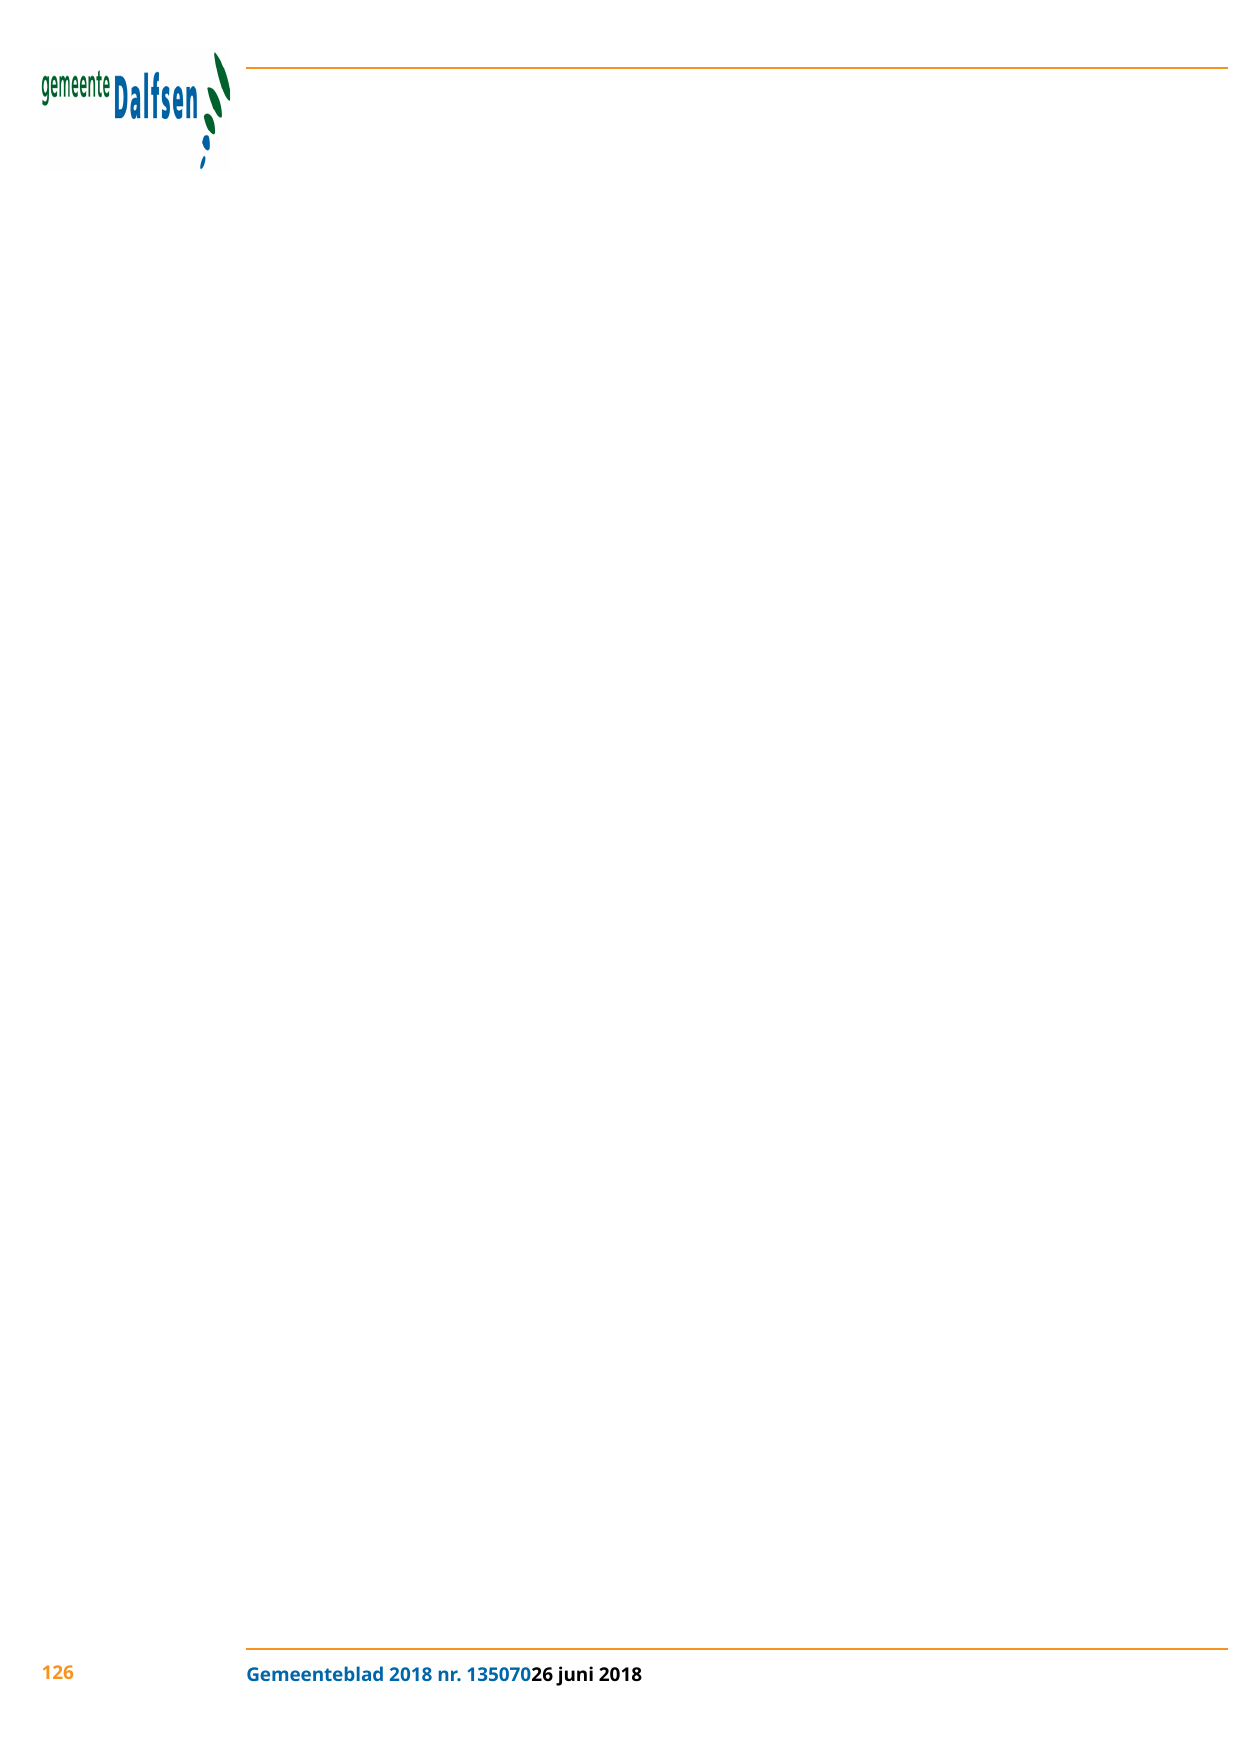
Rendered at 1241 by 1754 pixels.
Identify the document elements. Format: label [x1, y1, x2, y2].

picture [41, 47, 231, 172]
